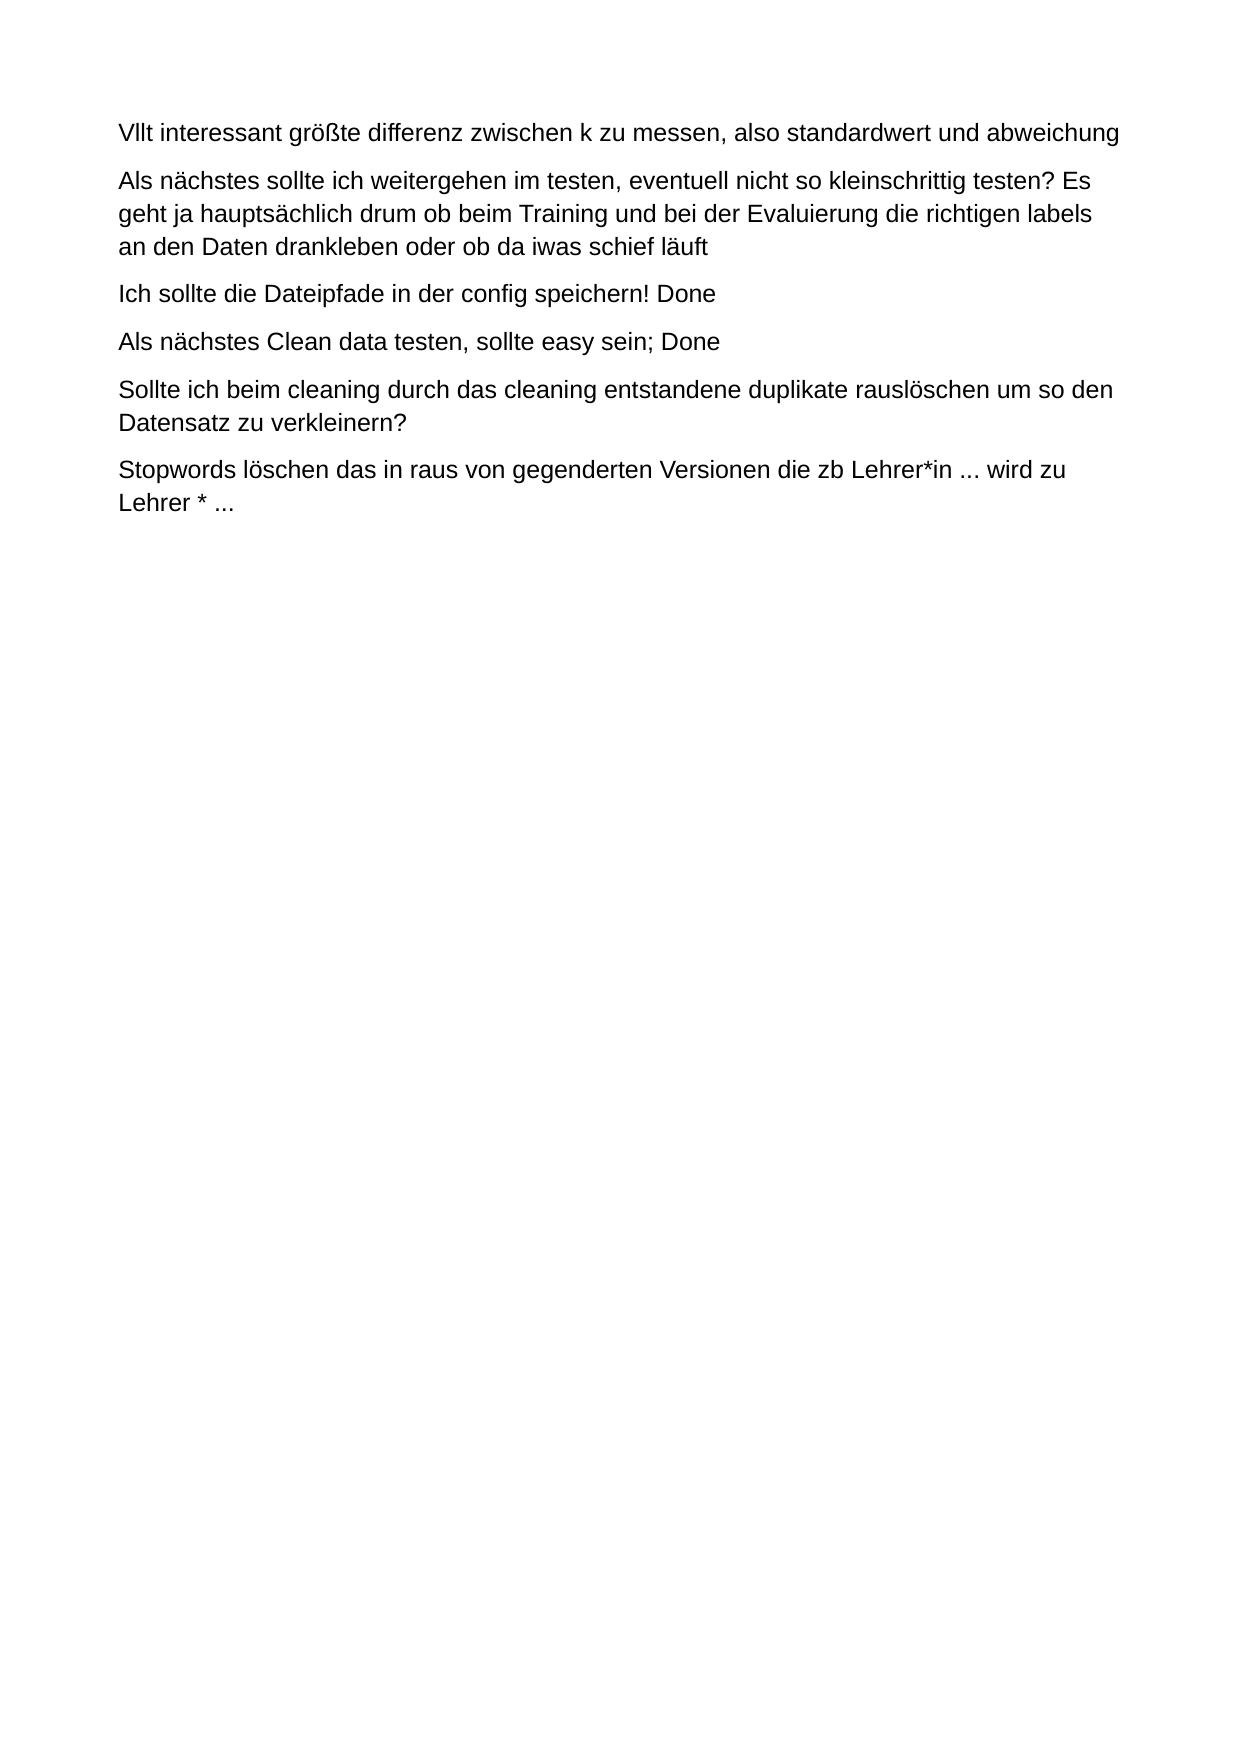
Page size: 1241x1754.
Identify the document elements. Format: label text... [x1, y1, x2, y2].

text Stopwords löschen das in raus von gegenderten Versionen die zb Lehrer*in ... wird zu Lehrer * ... [118, 455, 1122, 517]
text Vllt interessant größte differenz zwischen k zu messen, also standardwert und abweichung [118, 118, 1122, 147]
text Ich sollte die Dateipfade in der config speichern! Done [118, 279, 1122, 308]
text Als nächstes Clean data testen, sollte easy sein; Done [118, 327, 1122, 356]
text Sollte ich beim cleaning durch das cleaning entstandene duplikate rauslöschen um so den Datensatz zu verkleinern? [118, 374, 1122, 436]
text Als nächstes sollte ich weitergehen im testen, eventuell nicht so kleinschrittig testen? Es geht ja hauptsächlich drum ob beim Training und bei der Evaluierung die richtigen labels an den Daten drankleben oder ob da iwas schief läuft [118, 166, 1122, 261]
